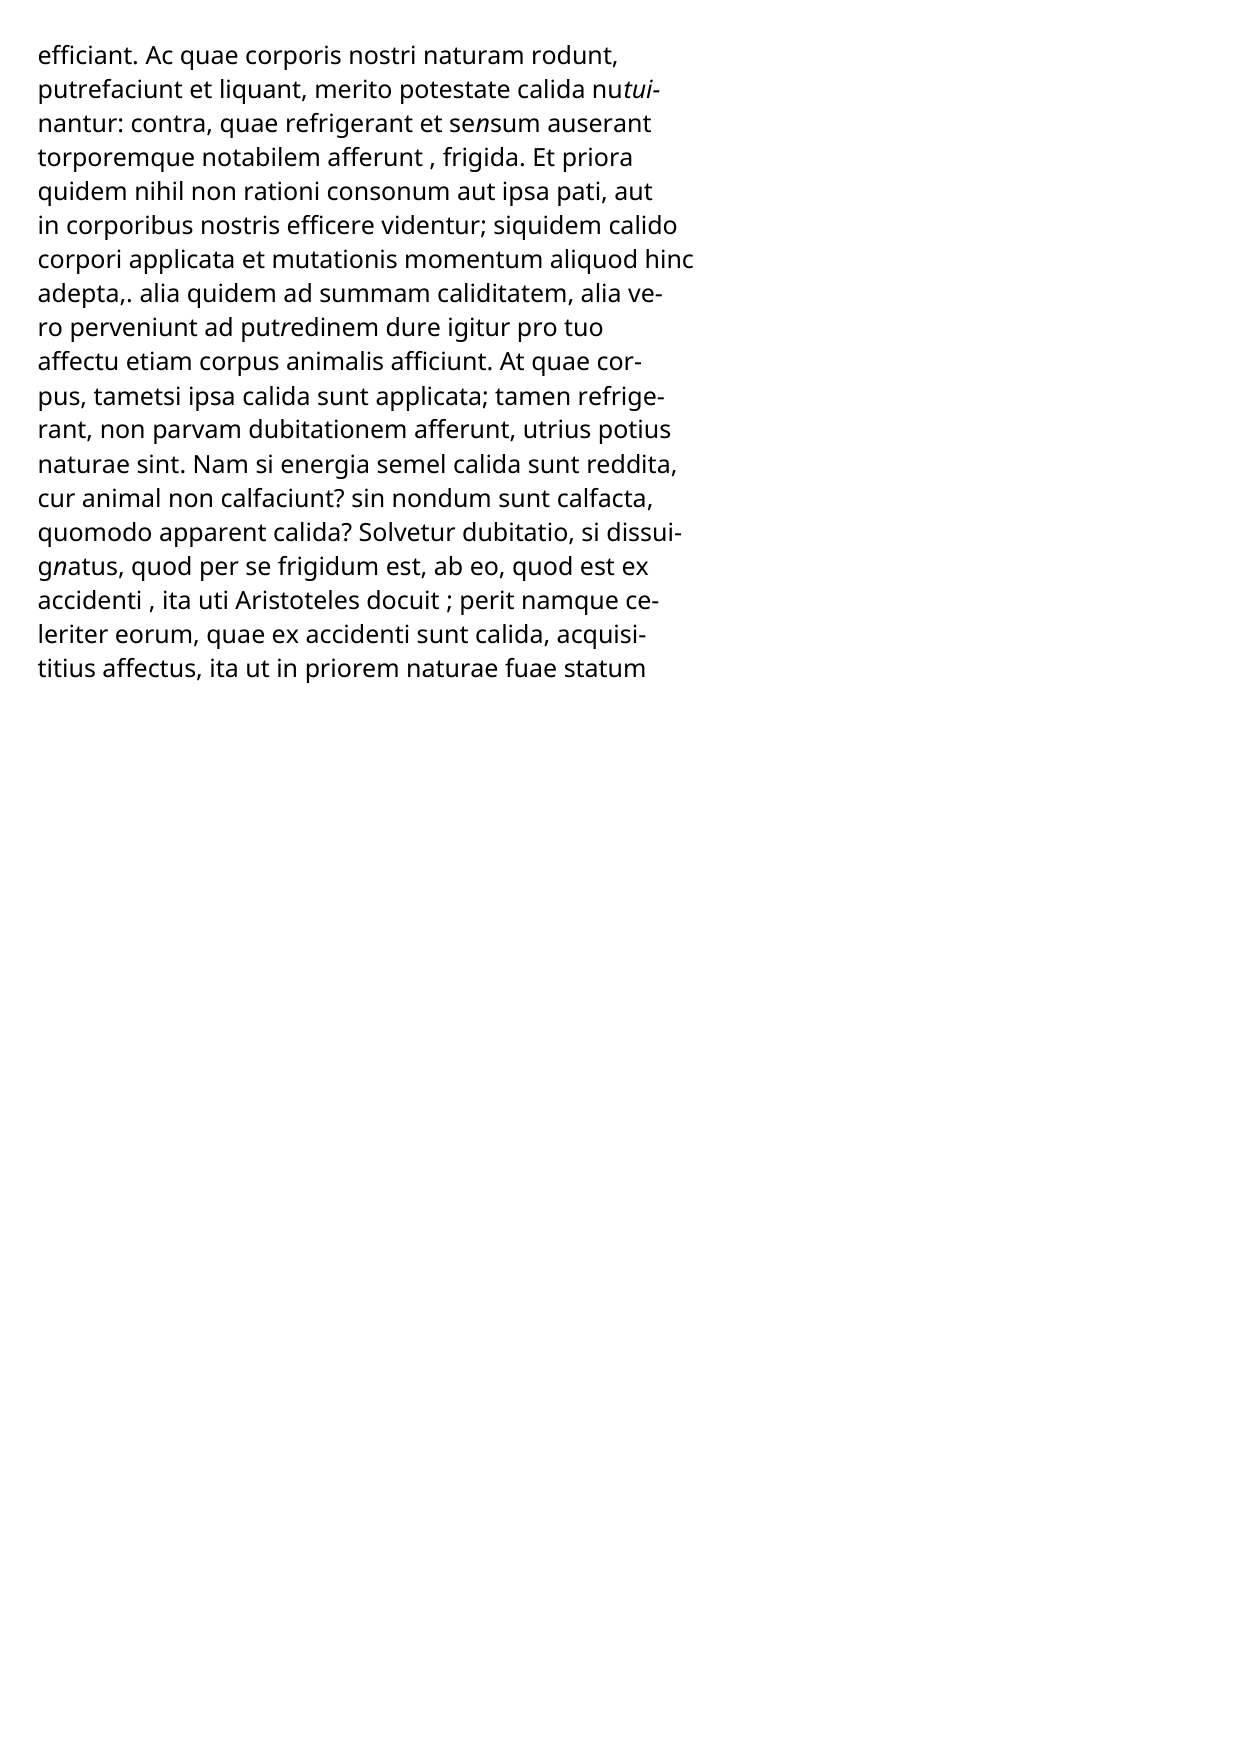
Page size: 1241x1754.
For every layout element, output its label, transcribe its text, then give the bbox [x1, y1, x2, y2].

text efficiant. Ac quae corporis nostri naturam rodunt, putrefaciunt et liquant, merito potestate calida nutui- nantur: contra, quae refrigerant et sensum auserant torporemque notabilem afferunt , frigida. Et priora quidem nihil non rationi consonum aut ipsa pati, aut in corporibus nostris efficere videntur; siquidem calido corpori applicata et mutationis momentum aliquod hinc adepta,. alia quidem ad summam caliditatem, alia ve- ro perveniunt ad putredinem dure igitur pro tuo affectu etiam corpus animalis afficiunt. At quae cor- pus, tametsi ipsa calida sunt applicata; tamen refrige- rant, non parvam dubitationem afferunt, utrius potius naturae sint. Nam si energia semel calida sunt reddita, cur animal non calfaciunt? sin nondum sunt calfacta, quomodo apparent calida? Solvetur dubitatio, si dissui- gnatus, quod per se frigidum est, ab eo, quod est ex accidenti , ita uti Aristoteles docuit ; perit namque ce- leriter eorum, quae ex accidenti sunt calida, acquisi- titius affectus, ita ut in priorem naturae fuae statum [37, 37, 1203, 685]
